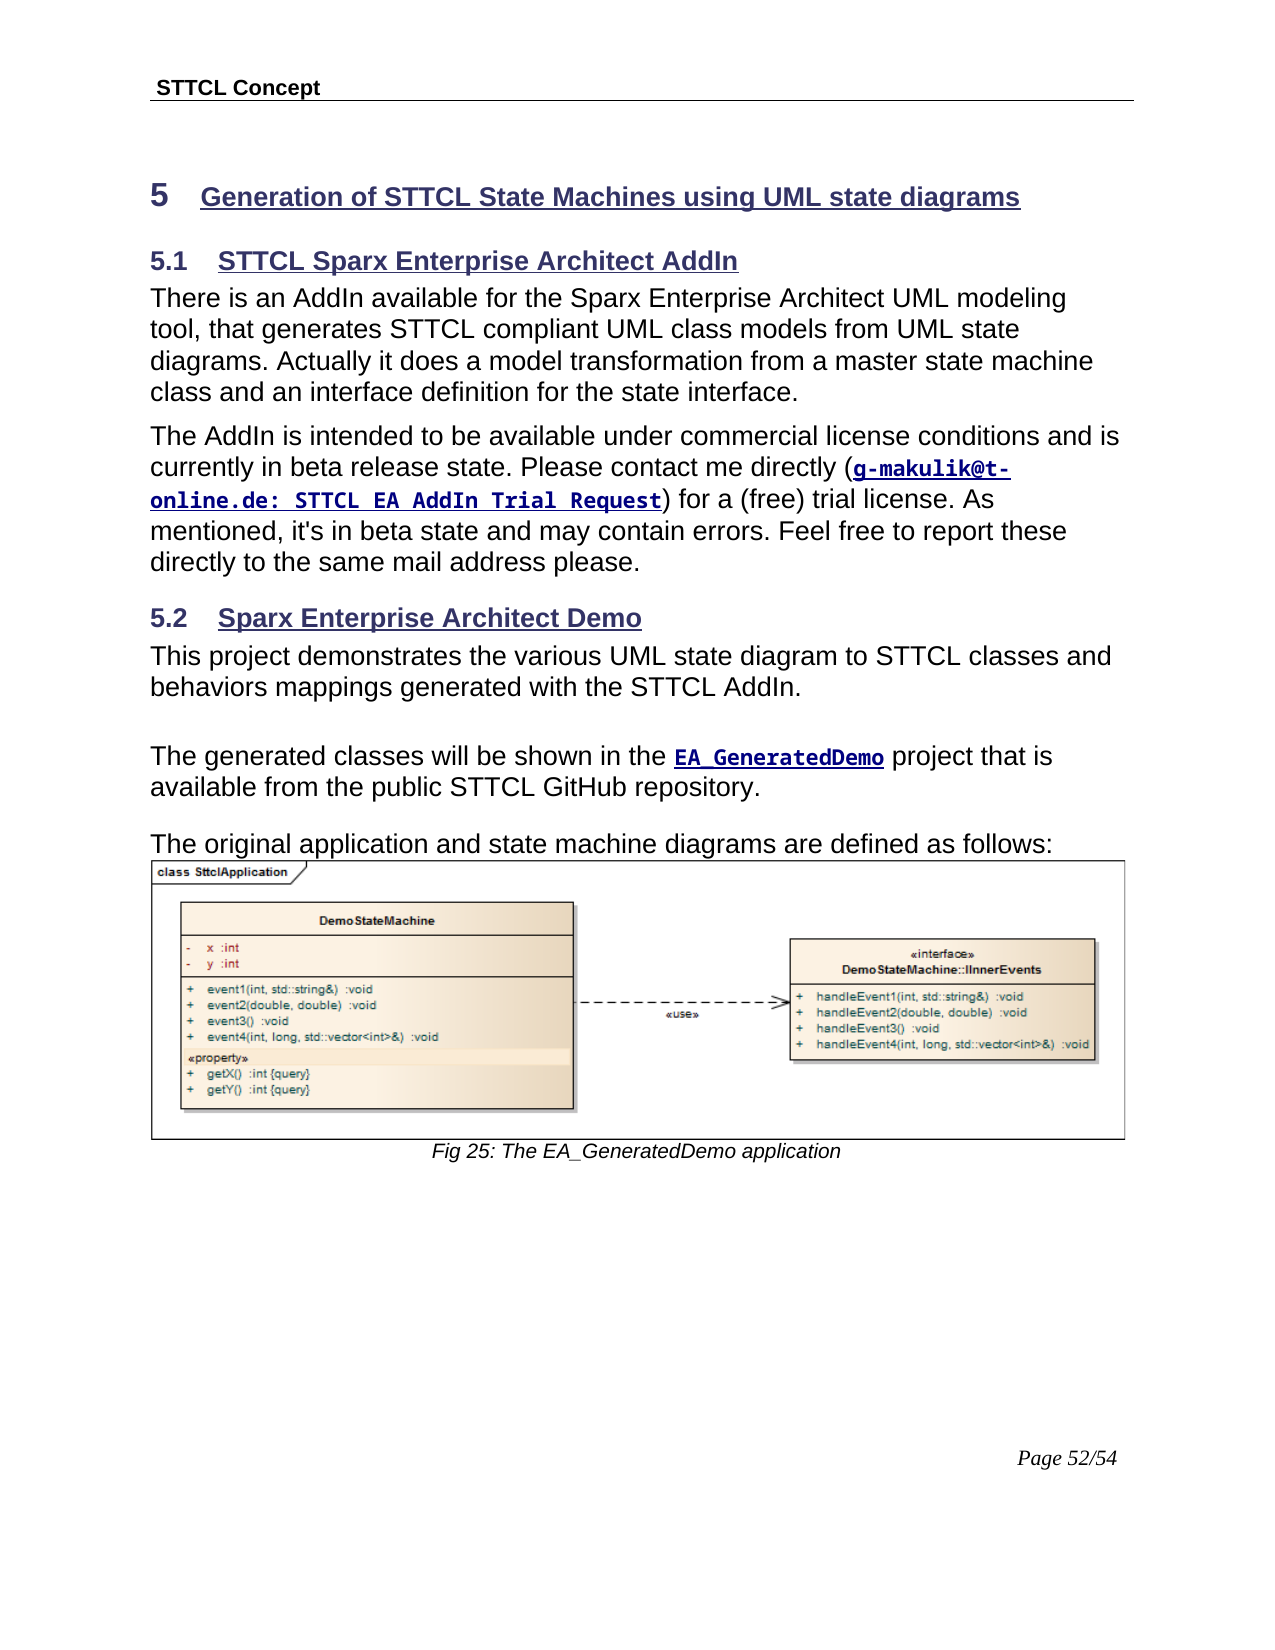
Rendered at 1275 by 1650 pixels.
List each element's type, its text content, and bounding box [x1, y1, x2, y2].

text This project demonstrates the various UML state diagram to STTCL classes and behaviors mappings generated with the STTCL AddIn. [150, 639, 1125, 702]
subtitle Generation of STTCL State Machines using UML state diagrams [150, 175, 1125, 213]
text Fig 25: The EA_GeneratedDemo application [150, 1140, 1125, 1163]
subtitle Sparx Enterprise Architect Demo [150, 602, 1125, 633]
subtitle STTCL Sparx Enterprise Architect AddIn [150, 245, 1125, 276]
picture [150, 859, 1125, 1140]
text The AddIn is intended to be available under commercial license conditions and is currently in beta release state. Please contact me directly (g-makulik@t-online.de: STTCL EA AddIn Trial Request) for a (free) trial license. As mentioned, it's in beta state and may contain errors. Feel free to report these directly to the same mail address please. [150, 420, 1125, 577]
text The generated classes will be shown in the EA_GeneratedDemo project that is available from the public STTCL GitHub repository. [150, 740, 1125, 803]
text The original application and state machine diagrams are defined as follows: [150, 828, 1125, 859]
text There is an AddIn available for the Sparx Enterprise Architect UML modeling tool, that generates STTCL compliant UML class models from UML state diagrams. Actually it does a model transformation from a master state machine class and an interface definition for the state interface. [150, 282, 1125, 407]
